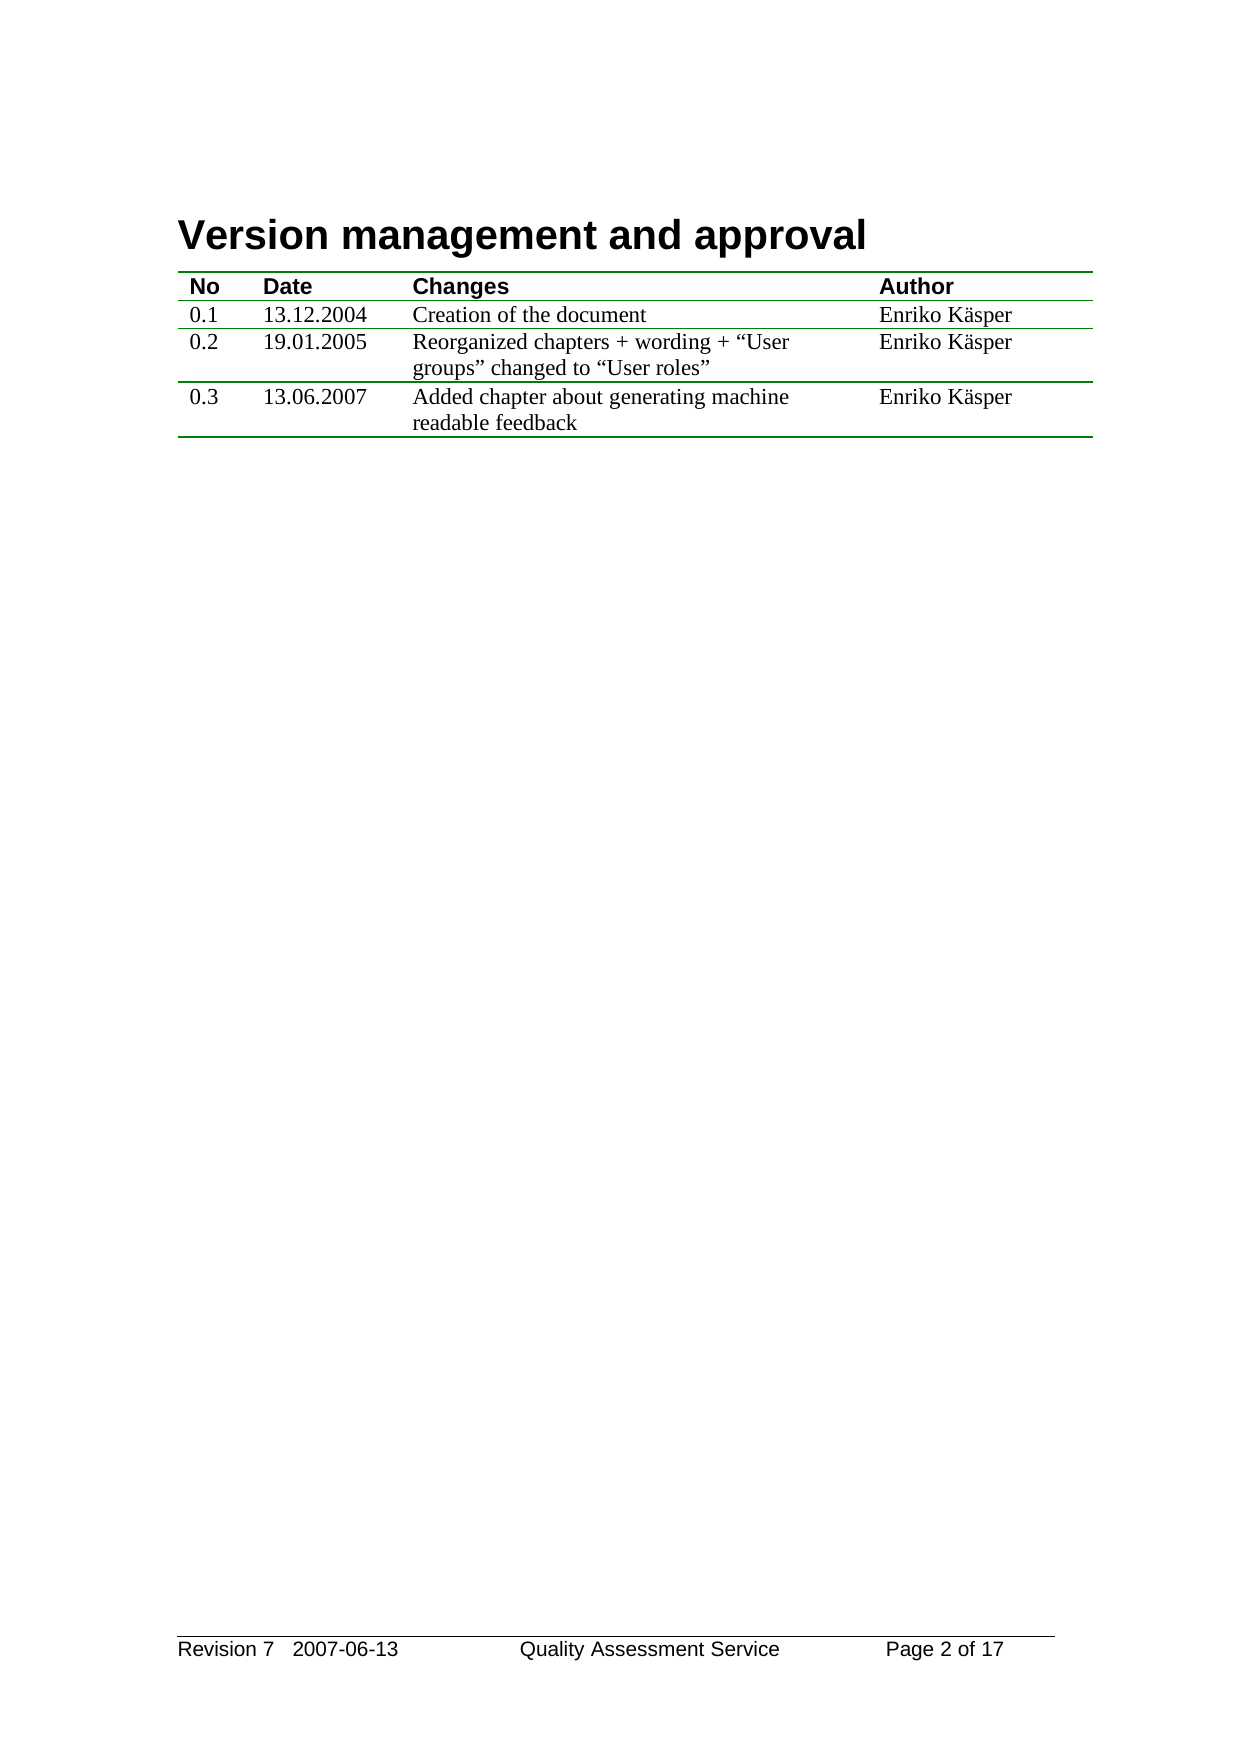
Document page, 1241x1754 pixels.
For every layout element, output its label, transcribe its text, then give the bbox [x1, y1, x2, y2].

table_cell Enriko Käsper [868, 329, 1093, 381]
table_cell Creation of the document [401, 301, 868, 327]
table_header No [178, 273, 252, 300]
table_header Author [868, 273, 1093, 300]
table_cell Enriko Käsper [868, 301, 1093, 327]
table_cell 13.12.2004 [252, 301, 401, 327]
table_header Changes [401, 273, 868, 300]
subtitle Version management and approval [177, 210, 1092, 258]
table_header Date [252, 273, 401, 300]
table_cell 0.3 [178, 383, 252, 436]
table_cell 19.01.2005 [252, 329, 401, 381]
table_cell 13.06.2007 [252, 383, 401, 436]
table_cell 0.2 [178, 329, 252, 381]
table_cell Reorganized chapters + wording + “User groups” changed to “User roles” [401, 329, 868, 381]
table_cell 0.1 [178, 301, 252, 327]
table_cell Added chapter about generating machine readable feedback [401, 383, 868, 436]
table_cell Enriko Käsper [868, 383, 1093, 436]
